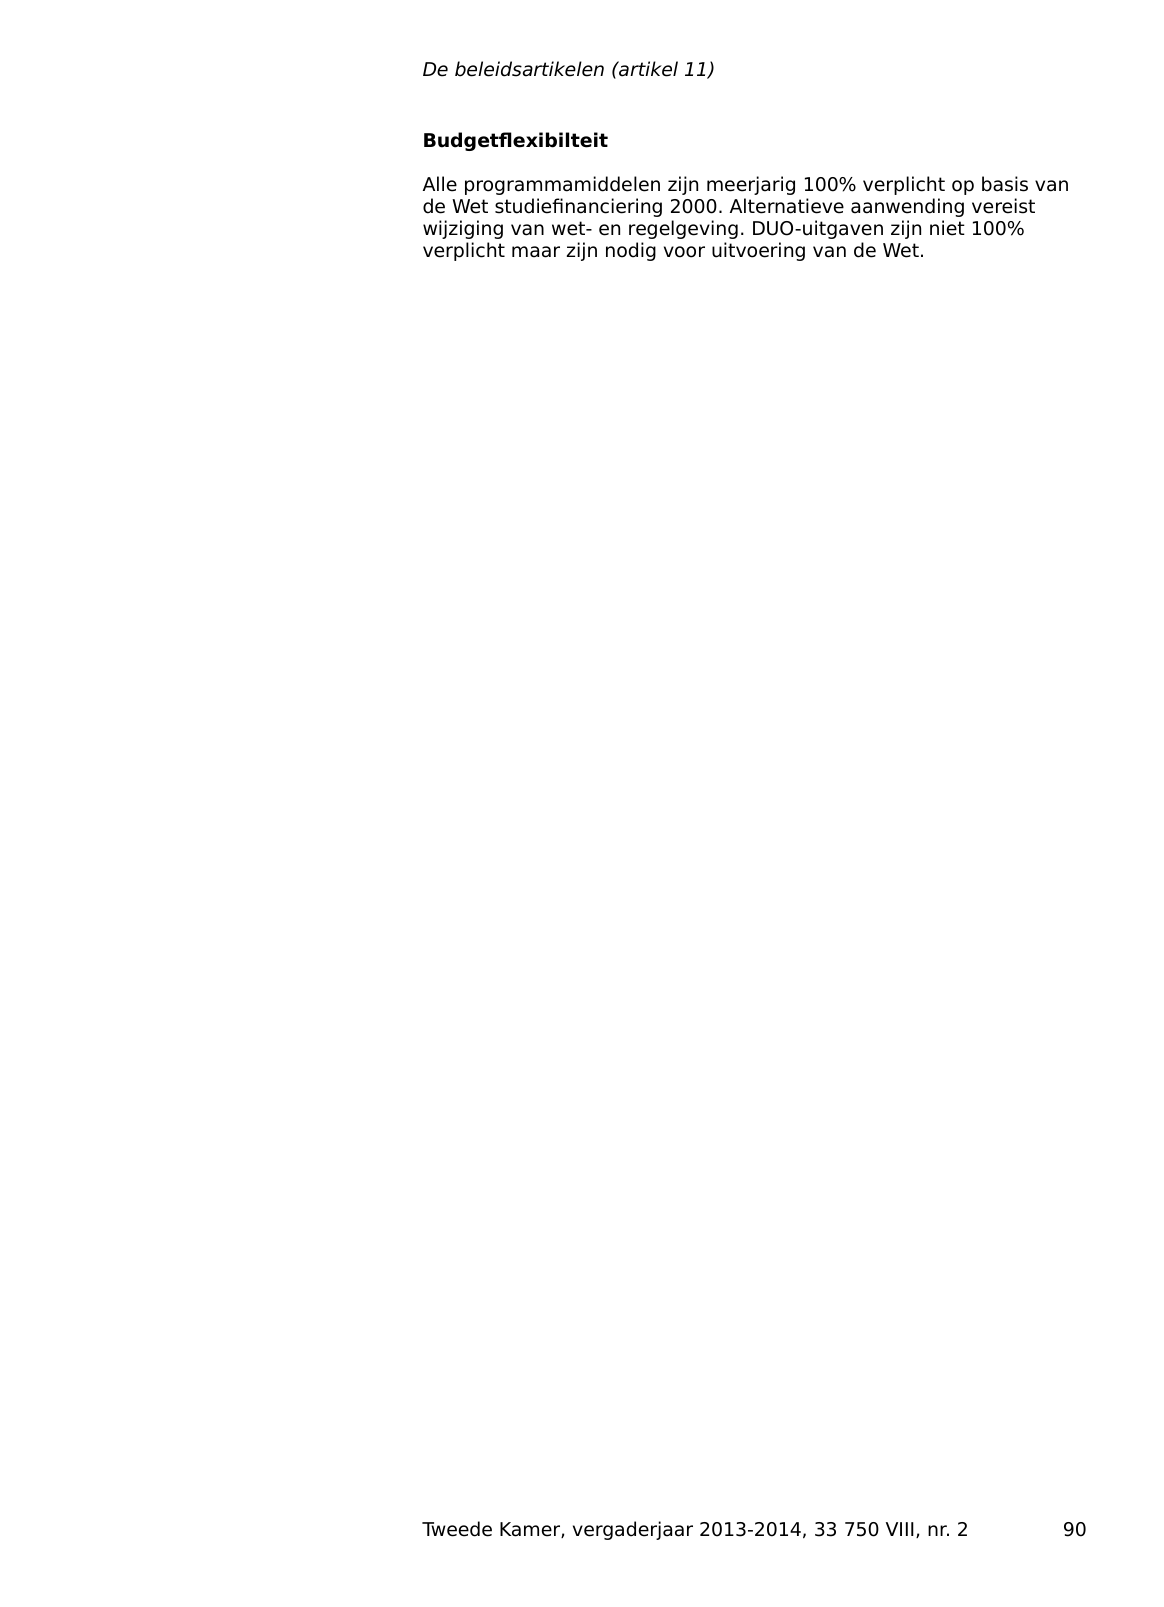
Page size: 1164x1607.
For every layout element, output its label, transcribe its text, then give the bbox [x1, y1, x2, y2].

subtitle Budgetflexibilteit [422, 130, 1087, 152]
text Alle programmamiddelen zijn meerjarig 100% verplicht op basis van de Wet studiefinanciering 2000. Alternatieve aanwending vereist wijziging van wet- en regelgeving. DUO-uitgaven zijn niet 100% verplicht maar zijn nodig voor uitvoering van de Wet. [422, 174, 1087, 262]
